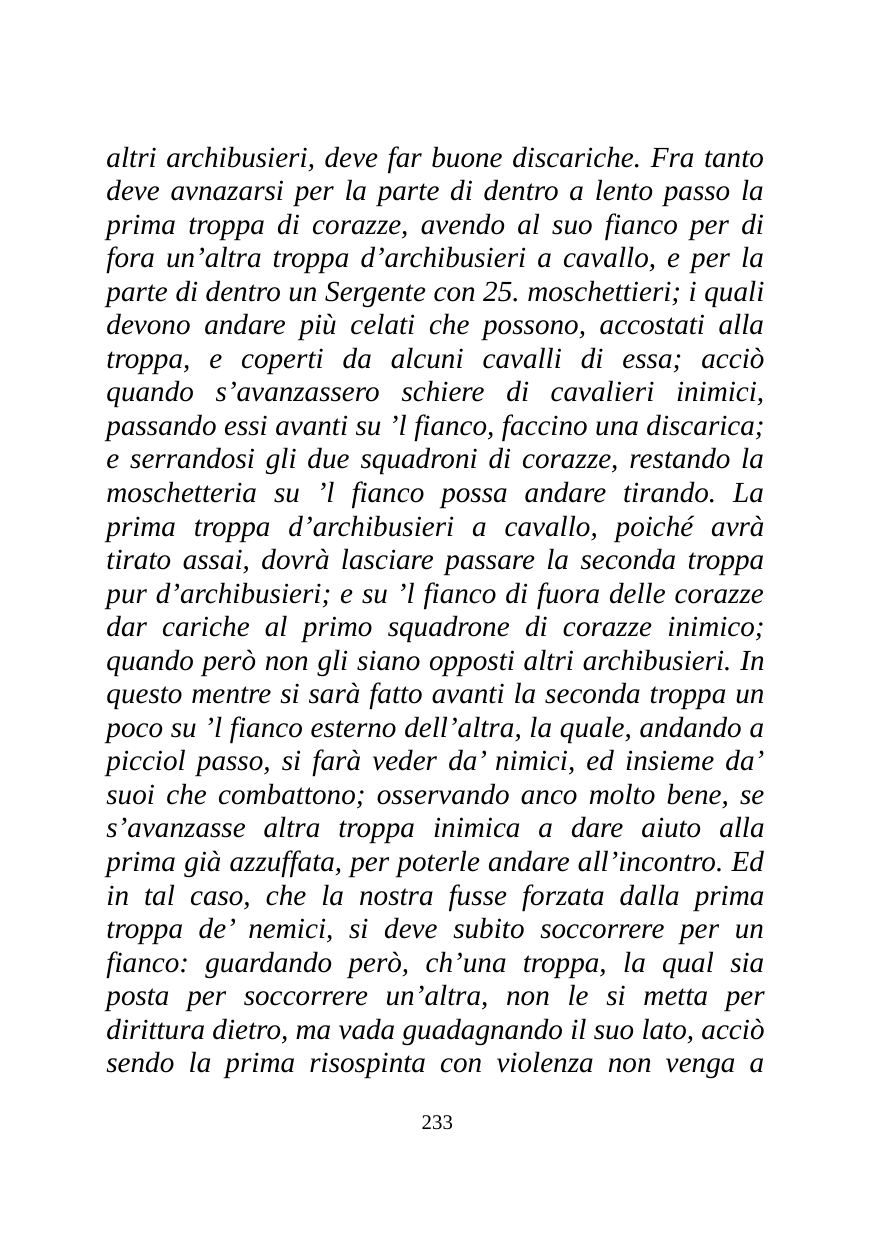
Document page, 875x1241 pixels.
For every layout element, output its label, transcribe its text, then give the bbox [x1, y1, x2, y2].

text altri archibusieri, deve far buone discariche. Fra tanto deve avnazarsi per la parte di dentro a lento passo la prima troppa di corazze, avendo al suo fianco per di fora un’altra troppa d’archibusieri a cavallo, e per la parte di dentro un Sergente con 25. moschettieri; i quali devono andare più celati che possono, accostati alla troppa, e coperti da alcuni cavalli di essa; acciò quando s’avanzassero schiere di cavalieri inimici, passando essi avanti su ’l fianco, faccino una discarica; e serrandosi gli due squadroni di corazze, restando la moschetteria su ’l fianco possa andare tirando. La prima troppa d’archibusieri a cavallo, poiché avrà tirato assai, dovrà lasciare passare la seconda troppa pur d’archibusieri; e su ’l fianco di fuora delle corazze dar cariche al primo squadrone di corazze inimico; quando però non gli siano opposti altri archibusieri. In questo mentre si sarà fatto avanti la seconda troppa un poco su ’l fianco esterno dell’altra, la quale, andando a picciol passo, si farà veder da’ nimici, ed insieme da’ suoi che combattono; osservando anco molto bene, se s’avanzasse altra troppa inimica a dare aiuto alla prima già azzuffata, per poterle andare all’incontro. Ed in tal caso, che la nostra fusse forzata dalla prima troppa de’ nemici, si deve subito soccorrere per un fianco: guardando però, ch’una troppa, la qual sia posta per soccorrere un’altra, non le si metta per dirittura dietro, ma vada guadagnando il suo lato, acciò sendo la prima risospinta con violenza non venga a [106, 140, 768, 1079]
